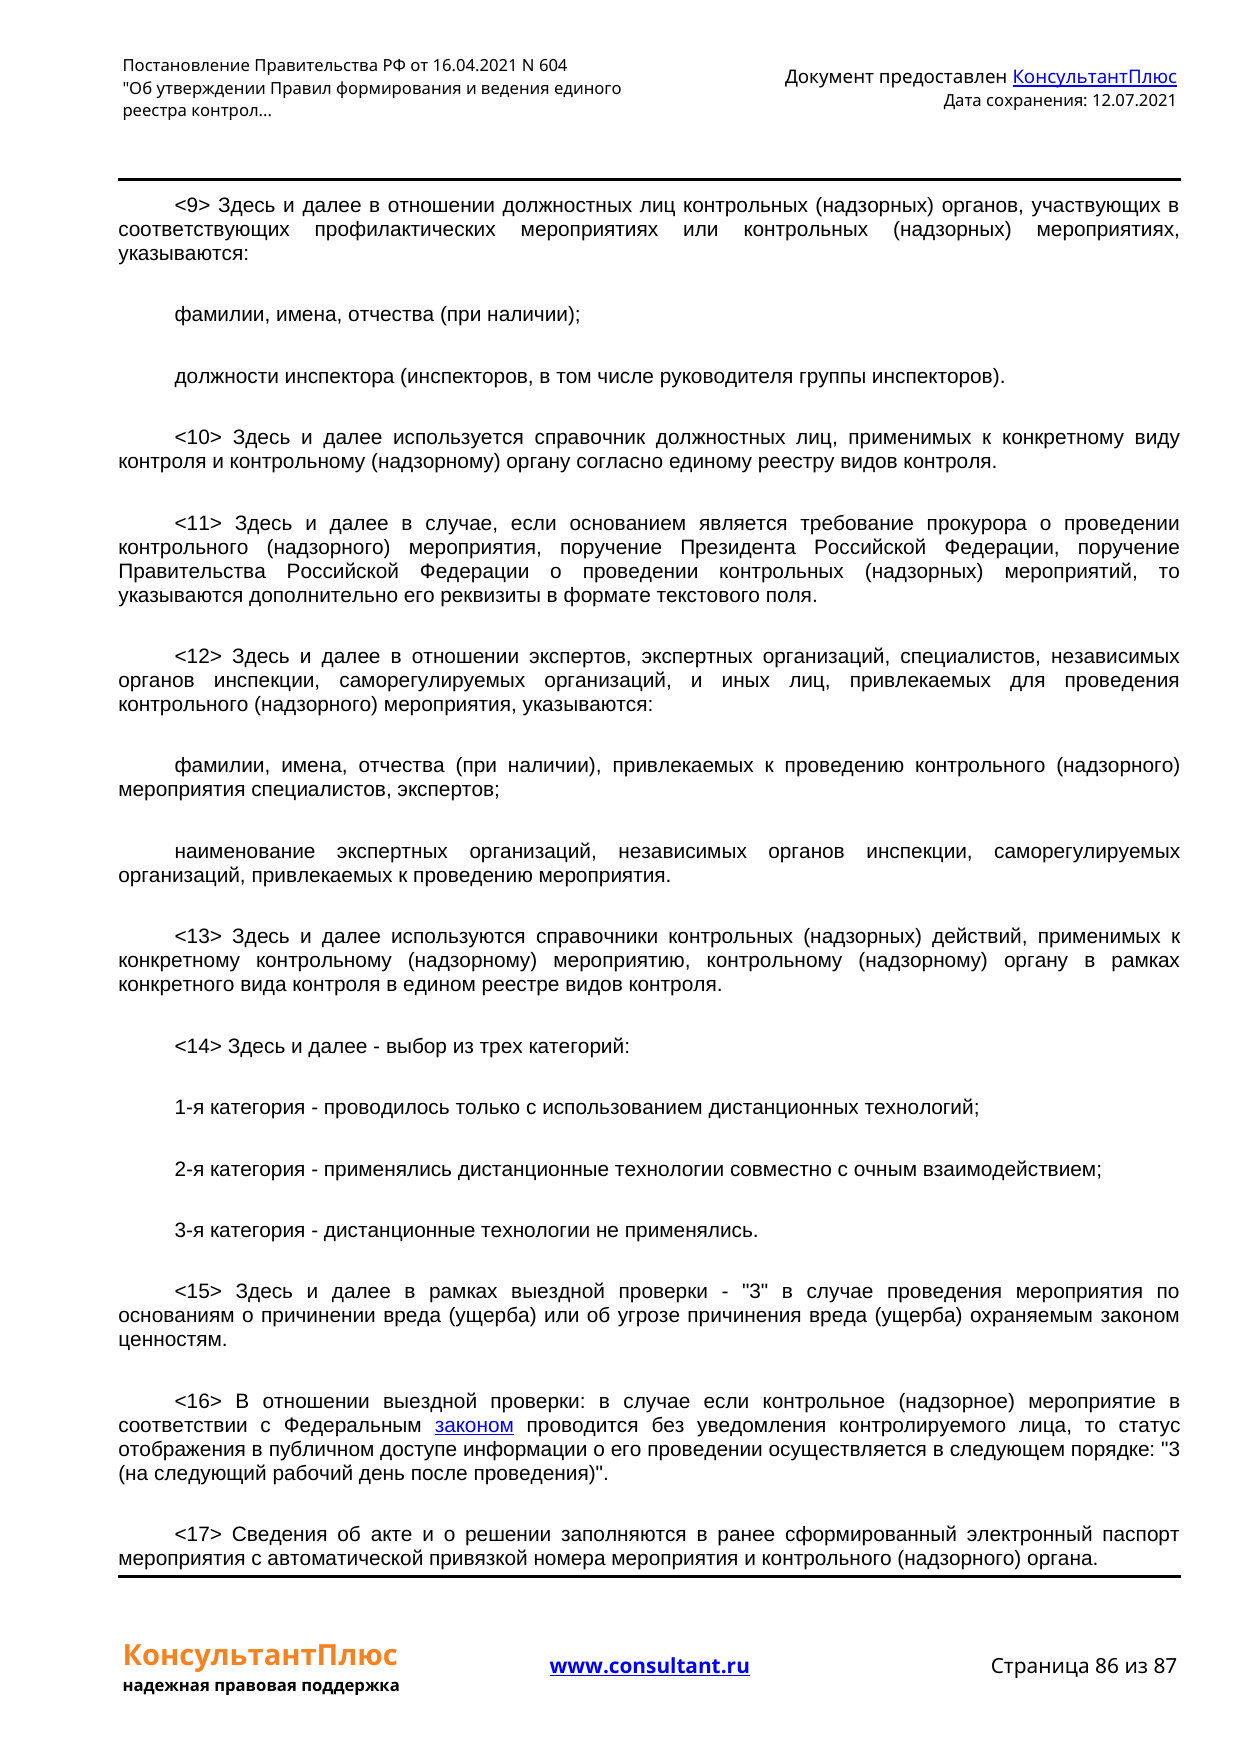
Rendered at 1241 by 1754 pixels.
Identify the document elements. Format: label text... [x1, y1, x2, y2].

text <15> Здесь и далее в рамках выездной проверки - "3" в случае проведения мероприятия по основаниям о причинении вреда (ущерба) или об угрозе причинения вреда (ущерба) охраняемым законом ценностям. [118, 1279, 1181, 1351]
text фамилии, имена, отчества (при наличии); [118, 302, 1181, 326]
text 2-я категория - применялись дистанционные технологии совместно с очным взаимодействием; [118, 1156, 1181, 1180]
text <17> Сведения об акте и о решении заполняются в ранее сформированный электронный паспорт мероприятия с автоматической привязкой номера мероприятия и контрольного (надзорного) органа. [118, 1522, 1181, 1570]
text <12> Здесь и далее в отношении экспертов, экспертных организаций, специалистов, независимых органов инспекции, саморегулируемых организаций, и иных лиц, привлекаемых для проведения контрольного (надзорного) мероприятия, указываются: [118, 644, 1181, 716]
text наименование экспертных организаций, независимых органов инспекции, саморегулируемых организаций, привлекаемых к проведению мероприятия. [118, 839, 1181, 887]
text <13> Здесь и далее используются справочники контрольных (надзорных) действий, применимых к конкретному контрольному (надзорному) мероприятию, контрольному (надзорному) органу в рамках конкретного вида контроля в едином реестре видов контроля. [118, 924, 1181, 996]
text <9> Здесь и далее в отношении должностных лиц контрольных (надзорных) органов, участвующих в соответствующих профилактических мероприятиях или контрольных (надзорных) мероприятиях, указываются: [118, 193, 1181, 265]
text <14> Здесь и далее - выбор из трех категорий: [118, 1033, 1181, 1057]
text 3-я категория - дистанционные технологии не применялись. [118, 1218, 1181, 1242]
text 1-я категория - проводилось только с использованием дистанционных технологий; [118, 1095, 1181, 1119]
text <16> В отношении выездной проверки: в случае если контрольное (надзорное) мероприятие в соответствии с Федеральным законом проводится без уведомления контролируемого лица, то статус отображения в публичном доступе информации о его проведении осуществляется в следующем порядке: "3 (на следующий рабочий день после проведения)". [118, 1389, 1181, 1484]
text должности инспектора (инспекторов, в том числе руководителя группы инспекторов). [118, 364, 1181, 388]
text <11> Здесь и далее в случае, если основанием является требование прокурора о проведении контрольного (надзорного) мероприятия, поручение Президента Российской Федерации, поручение Правительства Российской Федерации о проведении контрольных (надзорных) мероприятий, то указываются дополнительно его реквизиты в формате текстового поля. [118, 511, 1181, 606]
text фамилии, имена, отчества (при наличии), привлекаемых к проведению контрольного (надзорного) мероприятия специалистов, экспертов; [118, 753, 1181, 801]
text <10> Здесь и далее используется справочник должностных лиц, применимых к конкретному виду контроля и контрольному (надзорному) органу согласно единому реестру видов контроля. [118, 425, 1181, 473]
